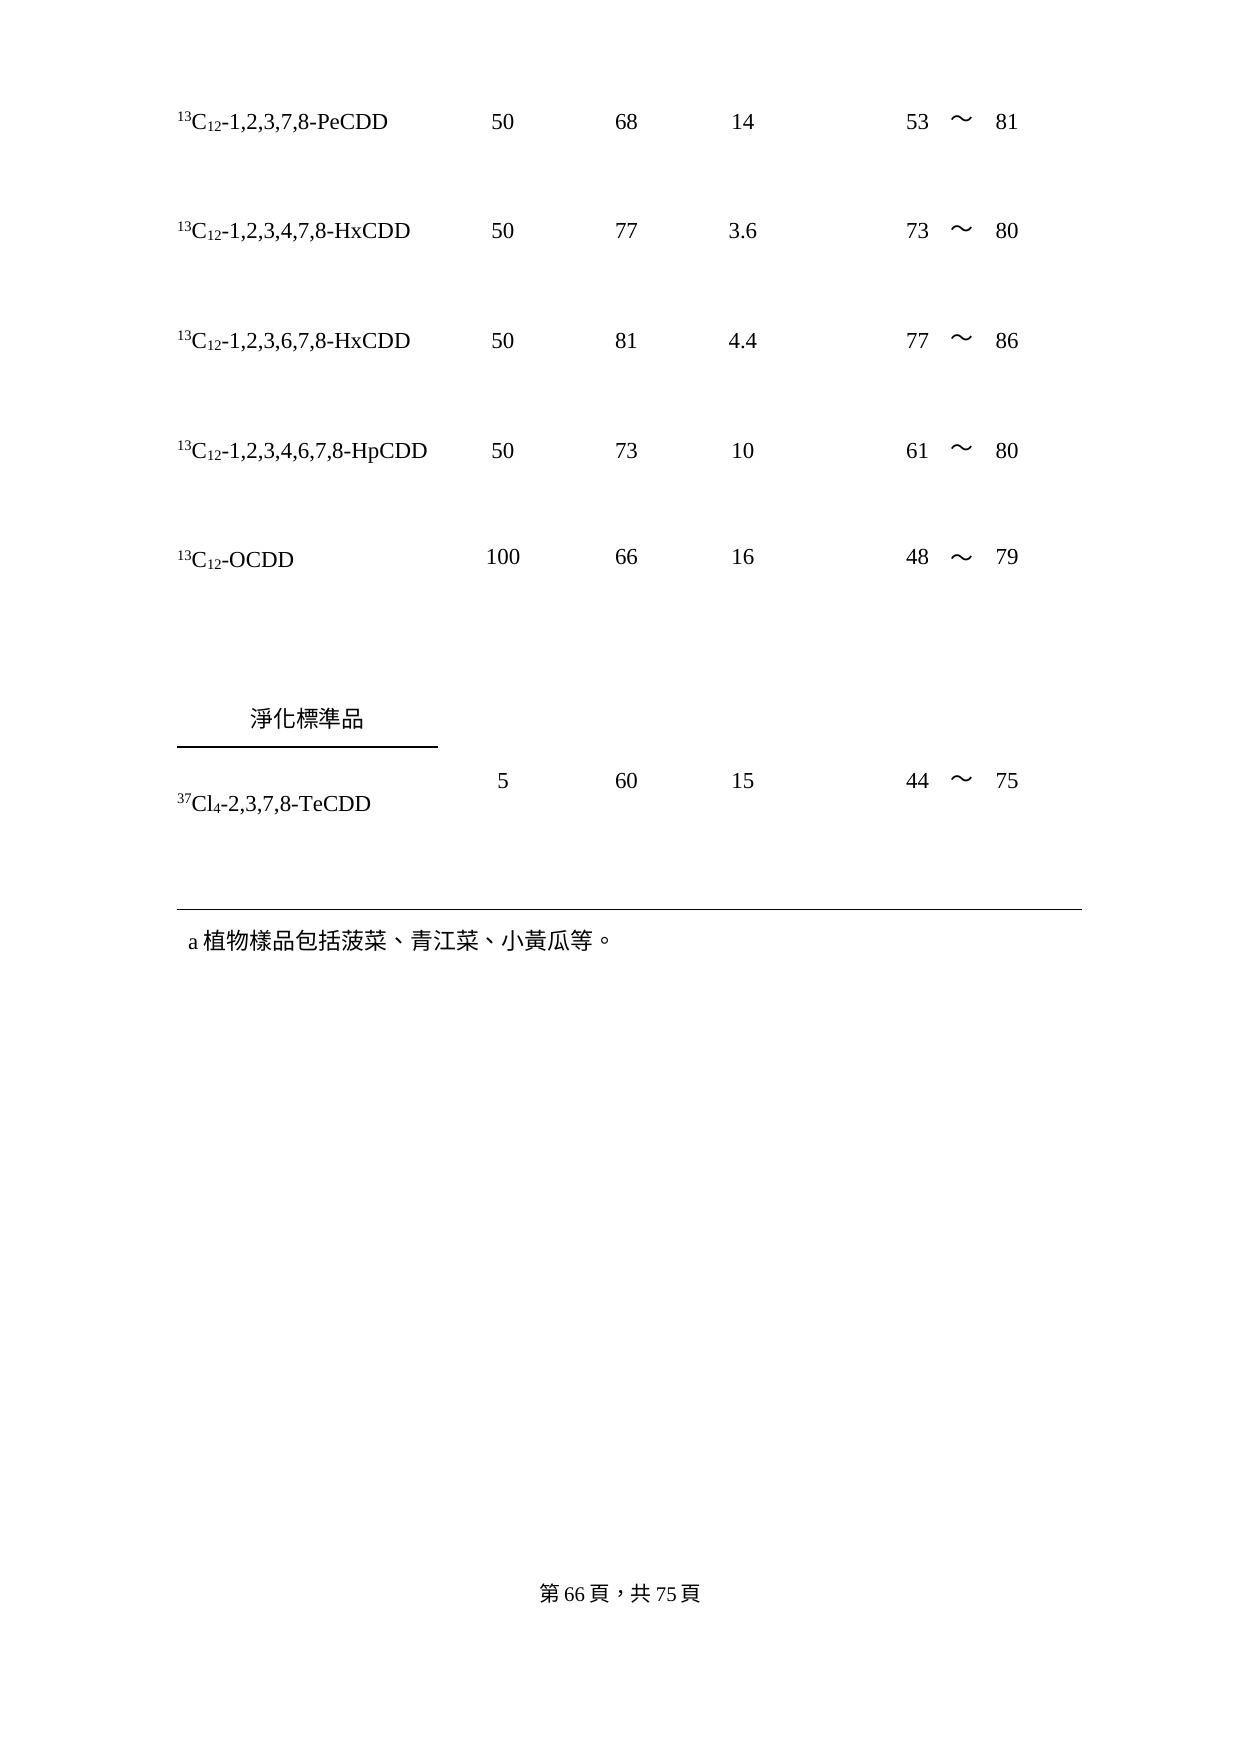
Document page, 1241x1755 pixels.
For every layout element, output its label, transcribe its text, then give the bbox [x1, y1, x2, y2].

table_cell 100 [438, 527, 568, 637]
table_cell 14 [684, 89, 801, 198]
table_cell [568, 688, 684, 746]
table_cell 44 [801, 746, 928, 858]
table_cell [995, 858, 1082, 909]
table_cell 16 [684, 527, 801, 637]
table_cell [801, 858, 928, 909]
table_cell 〜 [929, 527, 995, 637]
table_cell 〜 [929, 746, 995, 858]
table_cell [684, 688, 801, 746]
table_cell 73 [801, 198, 928, 308]
table_cell 10 [684, 418, 801, 527]
table_cell 37Cl4-2,3,7,8-TeCDD [177, 748, 437, 858]
table_cell [177, 637, 437, 688]
table_cell [995, 637, 1082, 688]
table_cell 60 [568, 746, 684, 858]
table_cell 50 [438, 308, 568, 417]
table_cell 4.4 [684, 308, 801, 417]
table_cell 66 [568, 527, 684, 637]
table_cell 81 [995, 89, 1082, 198]
table_cell [801, 637, 928, 688]
table_cell [995, 688, 1082, 746]
table_cell 5 [438, 746, 568, 858]
table_cell [438, 637, 568, 688]
table_cell 13C12-1,2,3,4,6,7,8-HpCDD [177, 418, 437, 527]
table_cell 13C12-OCDD [177, 527, 437, 637]
table_cell [438, 858, 568, 909]
table_cell [568, 637, 684, 688]
table_cell 13C12-1,2,3,6,7,8-HxCDD [177, 308, 437, 417]
table_cell 15 [684, 746, 801, 858]
table_cell 77 [801, 308, 928, 417]
table_cell [929, 858, 995, 909]
table_cell 81 [568, 308, 684, 417]
table_cell [929, 637, 995, 688]
table_cell 86 [995, 308, 1082, 417]
table_cell [684, 858, 801, 909]
table_cell 48 [801, 527, 928, 637]
table_cell 〜 [929, 418, 995, 527]
table_cell [438, 688, 568, 746]
table_cell 50 [438, 89, 568, 198]
table_cell [684, 637, 801, 688]
table_cell 73 [568, 418, 684, 527]
table_cell 75 [995, 746, 1082, 858]
text a 植物樣品包括菠菜、青江菜、小黃瓜等。 [148, 923, 1093, 956]
table_cell 50 [438, 198, 568, 308]
table_cell 13C12-1,2,3,7,8-PeCDD [177, 89, 437, 198]
table_cell 50 [438, 418, 568, 527]
table_cell 〜 [929, 308, 995, 417]
table_cell [929, 688, 995, 746]
table_cell 79 [995, 527, 1082, 637]
table_cell [177, 858, 437, 909]
table_cell 80 [995, 418, 1082, 527]
table_cell 77 [568, 198, 684, 308]
table_cell 53 [801, 89, 928, 198]
table_cell 〜 [929, 198, 995, 308]
table_cell 淨化標準品 [177, 688, 437, 746]
table_cell [568, 858, 684, 909]
table_cell 61 [801, 418, 928, 527]
table_cell 80 [995, 198, 1082, 308]
table_cell [801, 688, 928, 746]
table_cell 〜 [929, 89, 995, 198]
table_cell 3.6 [684, 198, 801, 308]
table_cell 68 [568, 89, 684, 198]
table_cell 13C12-1,2,3,4,7,8-HxCDD [177, 198, 437, 308]
